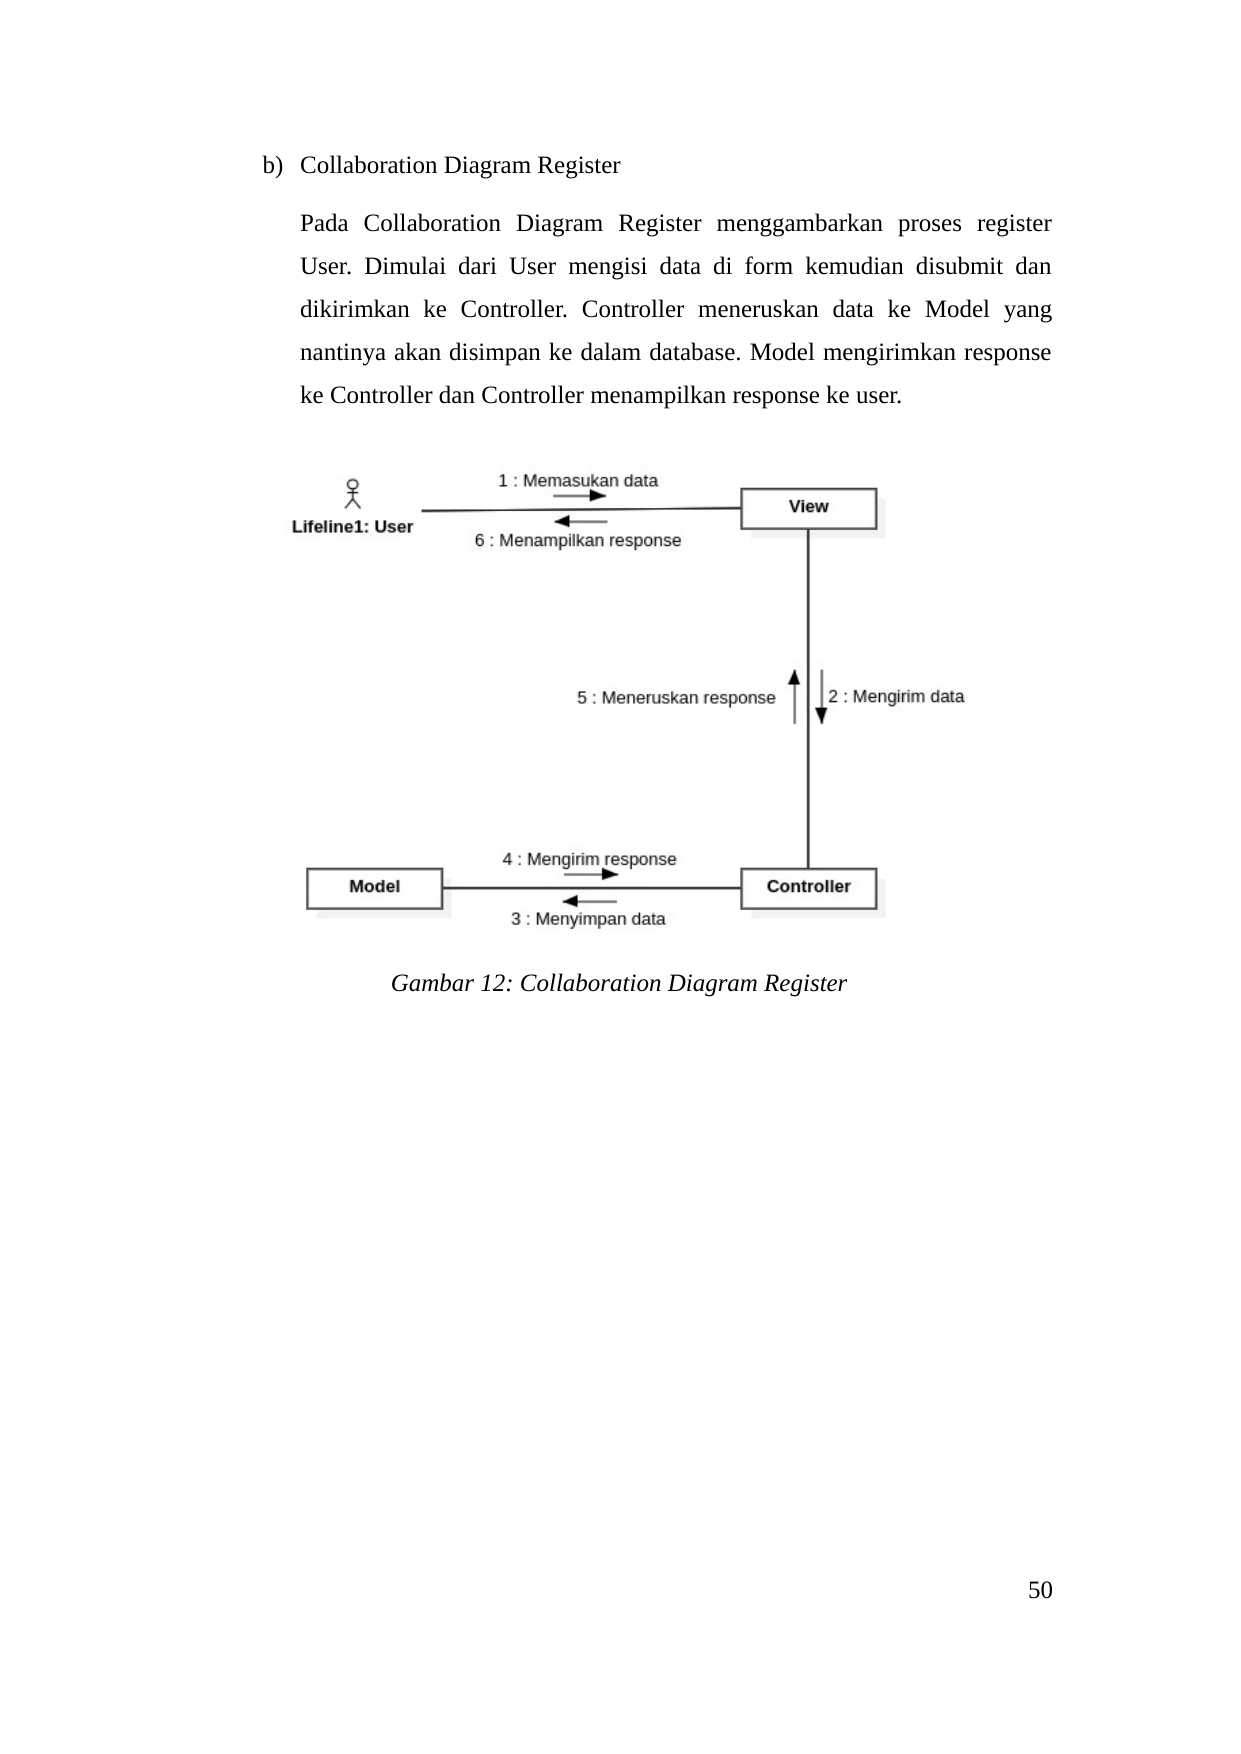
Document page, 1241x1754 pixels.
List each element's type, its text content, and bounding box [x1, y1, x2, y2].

list Pada Collaboration Diagram Register menggambarkan proses register User. Dimulai dari User mengisi data di form kemudian disubmit dan dikirimkan ke Controller. Controller meneruskan data ke Model yang nantinya akan disimpan ke dalam database. Model mengirimkan response ke Controller dan Controller menampilkan response ke user. [262, 208, 1053, 409]
list Gambar 12: Collaboration Diagram Register [225, 948, 1015, 996]
picture [225, 450, 1016, 948]
list Collaboration Diagram Register [262, 150, 1053, 179]
